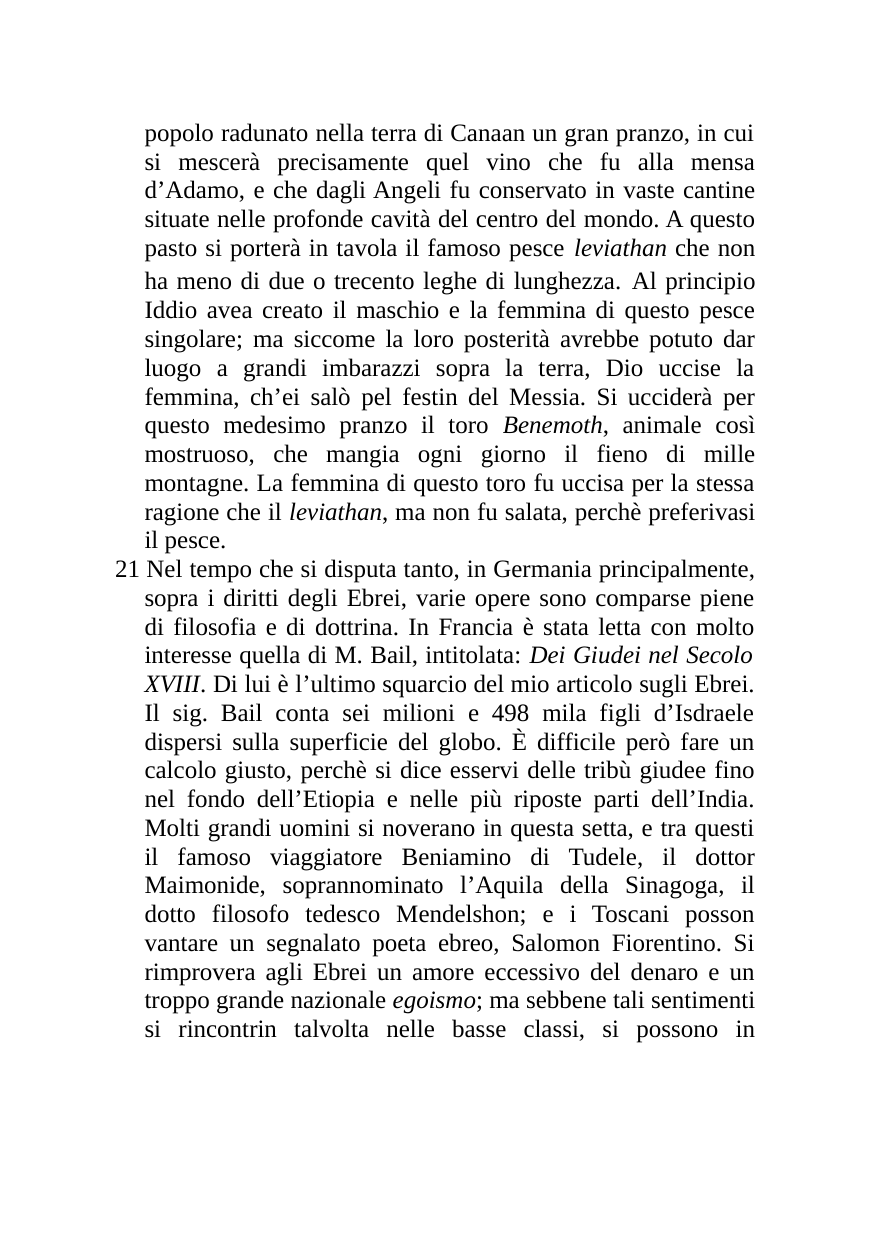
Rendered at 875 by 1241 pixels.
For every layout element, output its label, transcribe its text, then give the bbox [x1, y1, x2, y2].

text Nel tempo che si disputa tanto, in Germania principalmente, sopra i diritti degli Ebrei, varie opere sono comparse piene di filosofia e di dottrina. In Francia è stata letta con molto interesse quella di M. Bail, intitolata: Dei Giudei nel Secolo XVIII. Di lui è l’ultimo squarcio del mio articolo sugli Ebrei. Il sig. Bail conta sei milioni e 498 mila figli d’Isdraele dispersi sulla superficie del globo. È difficile però fare un calcolo giusto, perchè si dice esservi delle tribù giudee fino nel fondo dell’Etiopia e nelle più riposte parti dell’India. Molti grandi uomini si noverano in questa setta, e tra questi il famoso viaggiatore Beniamino di Tudele, il dottor Maimonide, soprannominato l’Aquila della Sinagoga, il dotto filosofo tedesco Mendelshon; e i Toscani posson vantare un segnalato poeta ebreo, Salomon Fiorentino. Si rimprovera agli Ebrei un amore eccessivo del denaro e un troppo grande nazionale egoismo; ma sebbene tali sentimenti si rincontrin talvolta nelle basse classi, si possono in [115, 554, 755, 1043]
text popolo radunato nella terra di Canaan un gran pranzo, in cui si mescerà precisamente quel vino che fu alla mensa d’Adamo, e che dagli Angeli fu conservato in vaste cantine situate nelle profonde cavità del centro del mondo. A questo pasto si porterà in tavola il famoso pesce leviathan che non ha meno di due o trecento leghe di lunghezza. Al principio Iddio avea creato il maschio e la femmina di questo pesce singolare; ma siccome la loro posterità avrebbe potuto dar luogo a grandi imbarazzi sopra la terra, Dio uccise la femmina, ch’ei salò pel festin del Messia. Si ucciderà per questo medesimo pranzo il toro Benemoth, animale così mostruoso, che mangia ogni giorno il fieno di mille montagne. La femmina di questo toro fu uccisa per la stessa ragione che il leviathan, ma non fu salata, perchè preferivasi il pesce. [144, 118, 755, 554]
